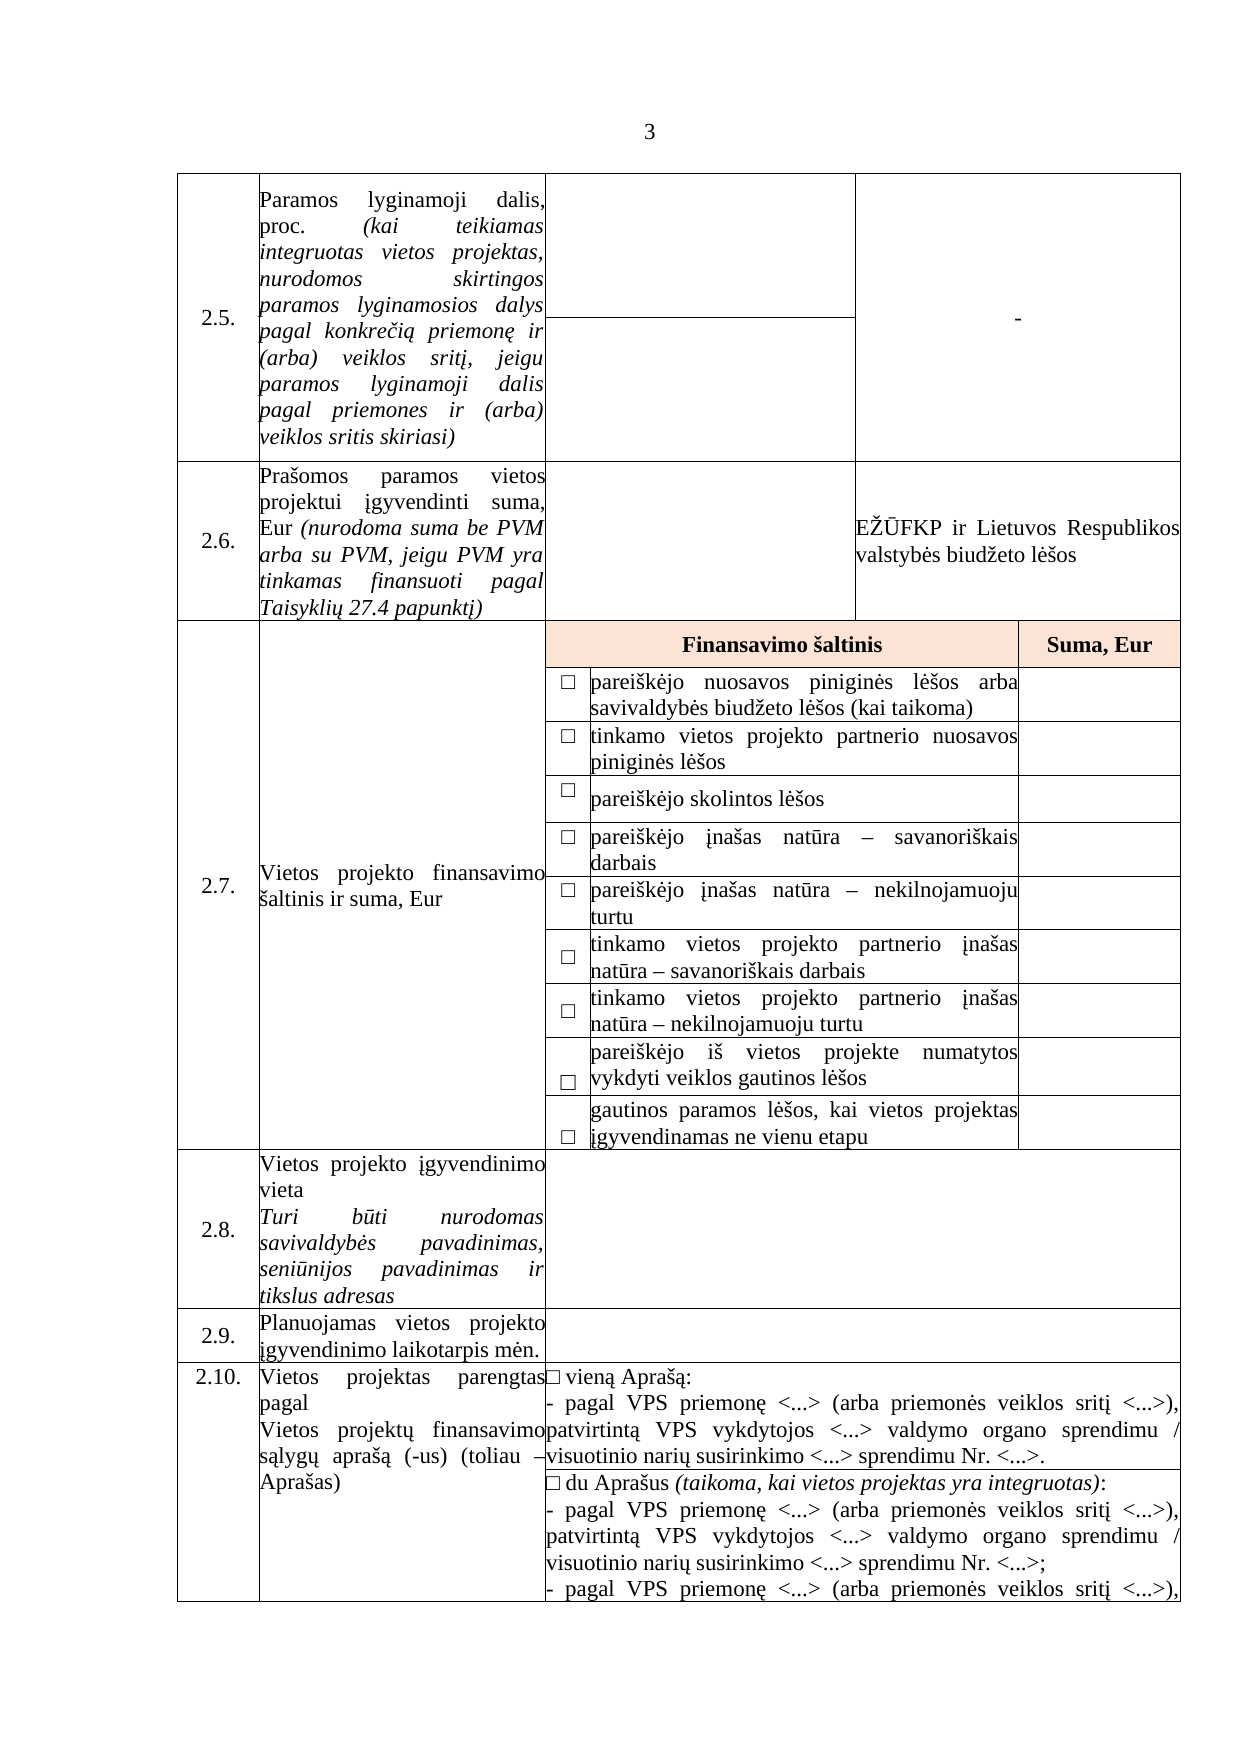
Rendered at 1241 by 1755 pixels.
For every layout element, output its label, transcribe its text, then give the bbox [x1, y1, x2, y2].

table_cell [1019, 1038, 1180, 1095]
table_cell □□ [546, 1038, 590, 1095]
table_cell [1019, 1096, 1180, 1149]
table_cell □ [546, 823, 590, 876]
table_cell Vietos projektas parengtas pagal Vietos projektų finansavimo sąlygų aprašą (-us) (toliau – Aprašas) [260, 1363, 545, 1601]
table_cell [546, 1150, 1180, 1308]
table_cell □ [546, 668, 590, 721]
table_cell [1019, 668, 1180, 721]
table_cell Paramos lyginamoji dalis, proc. (kai teikiamas integruotas vietos projektas, nurodomos skirtingos paramos lyginamosios dalys pagal konkrečią priemonę ir (arba) veiklos sritį, jeigu paramos lyginamoji dalis pagal priemones ir (arba) veiklos sritis skiriasi) [260, 174, 545, 461]
table_cell Prašomos paramos vietos projektui įgyvendinti suma, Eur (nurodoma suma be PVM arba su PVM, jeigu PVM yra tinkamas finansuoti pagal Taisyklių 27.4 papunktį) [260, 462, 545, 620]
table_cell [546, 462, 855, 620]
table_cell EŽŪFKP ir Lietuvos Respublikos valstybės biudžeto lėšos [856, 462, 1180, 620]
table_cell pareiškėjo nuosavos piniginės lėšos arba savivaldybės biudžeto lėšos (kai taikoma) [591, 668, 1018, 721]
table_cell □ vieną Aprašą: - pagal VPS priemonę <...> (arba priemonės veiklos sritį <...>), patvirtintą VPS vykdytojos <...> valdymo organo sprendimu / visuotinio narių susirinkimo <...> sprendimu Nr. <...>. [546, 1363, 1180, 1468]
table_cell Planuojamas vietos projekto įgyvendinimo laikotarpis mėn. [260, 1309, 545, 1362]
table_cell pareiškėjo iš vietos projekte numatytos vykdyti veiklos gautinos lėšos [591, 1038, 1018, 1095]
table_cell [546, 318, 855, 461]
table_cell 2.8. [178, 1150, 259, 1308]
table_cell tinkamo vietos projekto partnerio nuosavos piniginės lėšos [591, 722, 1018, 774]
table_cell pareiškėjo įnašas natūra – nekilnojamuoju turtu [591, 877, 1018, 929]
table_cell [1019, 823, 1180, 876]
table_cell - [856, 174, 1180, 461]
table_cell pareiškėjo skolintos lėšos [591, 776, 1018, 822]
table_cell □ du Aprašus (taikoma, kai vietos projektas yra integruotas): - pagal VPS priemonę <...> (arba priemonės veiklos sritį <...>), patvirtintą VPS vykdytojos <...> valdymo organo sprendimu / visuotinio narių susirinkimo <...> sprendimu Nr. <...>; - pagal VPS priemonę <...> (arba priemonės veiklos sritį <...>), [546, 1470, 1180, 1601]
table_cell Suma, Eur [1019, 621, 1180, 667]
table_cell □ [546, 930, 590, 983]
table_cell □ [546, 722, 590, 774]
table_cell 2.7. [178, 621, 259, 1149]
table_cell [1019, 930, 1180, 983]
table_cell Vietos projekto finansavimo šaltinis ir suma, Eur [260, 621, 545, 1149]
table_cell [1019, 877, 1180, 929]
table_cell [1019, 722, 1180, 774]
table_cell 2.6. [178, 462, 259, 620]
table_cell gautinos paramos lėšos, kai vietos projektas įgyvendinamas ne vienu etapu [591, 1096, 1018, 1149]
table_cell □□ [546, 1096, 590, 1149]
table_cell tinkamo vietos projekto partnerio įnašas natūra – savanoriškais darbais [591, 930, 1018, 983]
table_cell □ [546, 984, 590, 1037]
table_cell □ [546, 776, 590, 822]
table_cell 2.9. [178, 1309, 259, 1362]
table_cell 2.5. [178, 174, 259, 461]
table_cell Vietos projekto įgyvendinimo vieta Turi būti nurodomas savivaldybės pavadinimas, seniūnijos pavadinimas ir tikslus adresas [260, 1150, 545, 1308]
table_cell pareiškėjo įnašas natūra – savanoriškais darbais [591, 823, 1018, 876]
table_cell [546, 1309, 1180, 1362]
table_cell [1019, 984, 1180, 1037]
table_cell Finansavimo šaltinis [546, 621, 1018, 667]
table_cell [1019, 776, 1180, 822]
table_cell □ [546, 877, 590, 929]
table_cell 2.10. [178, 1363, 259, 1601]
table_cell tinkamo vietos projekto partnerio įnašas natūra – nekilnojamuoju turtu [591, 984, 1018, 1037]
table_cell [546, 174, 855, 317]
